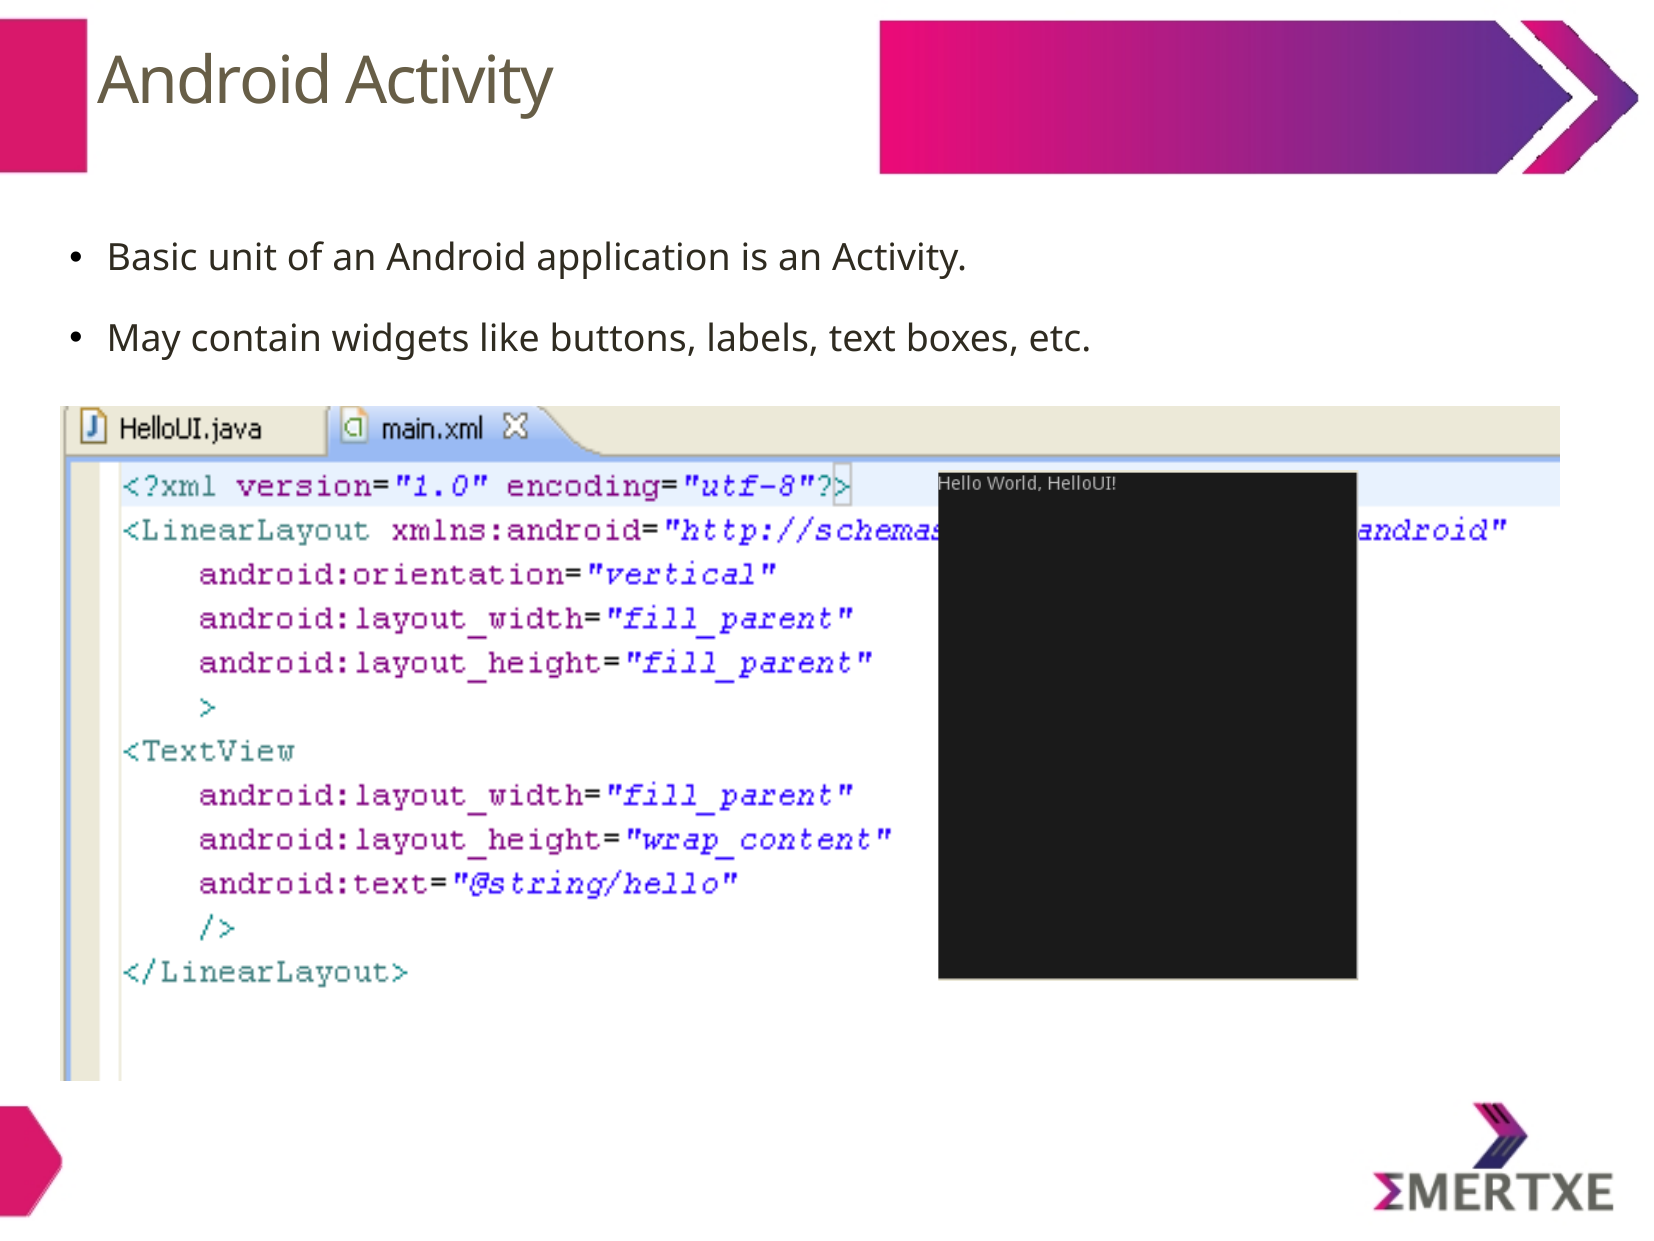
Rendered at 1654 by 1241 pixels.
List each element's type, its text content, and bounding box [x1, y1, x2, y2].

picture [0, 0, 1654, 1241]
title Android Activity [82, 25, 1508, 130]
list Basic unit of an Android application is an Activity. May contain widgets like buttons, labels, text boxes, etc. [35, 142, 1446, 1081]
